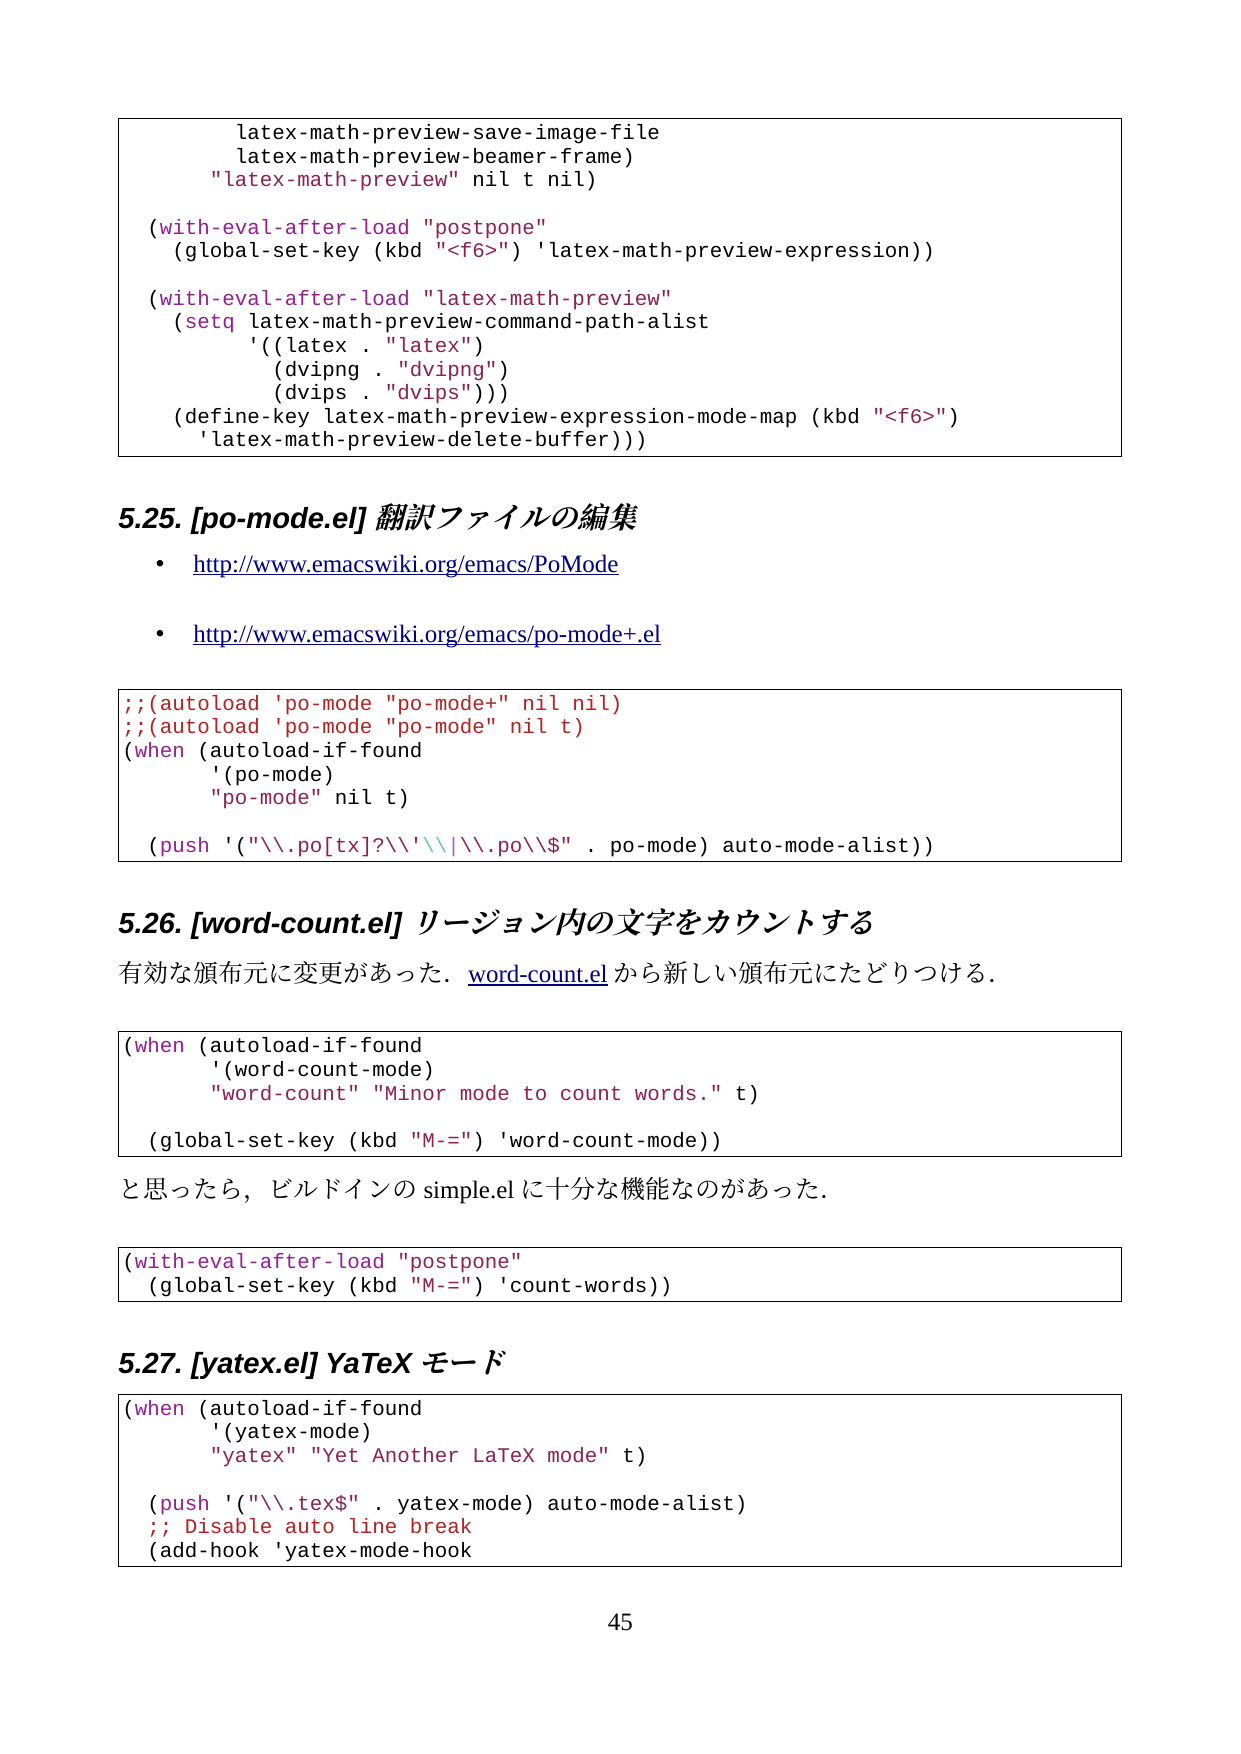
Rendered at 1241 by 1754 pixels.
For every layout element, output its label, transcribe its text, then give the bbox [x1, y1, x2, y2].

text ;;(autoload 'po-mode "po-mode+" nil nil) [119, 690, 1121, 712]
text '(po-mode) [119, 760, 1121, 783]
text (when (autoload-if-found [119, 1395, 1121, 1418]
text "latex-math-preview" nil t nil) [119, 165, 1121, 189]
subtitle [word-count.el] リージョン内の文字をカウントする [118, 900, 1122, 942]
text (when (autoload-if-found [119, 736, 1121, 760]
text (global-set-key (kbd "M-=") 'word-count-mode)) [119, 1126, 1121, 1156]
subtitle [yatex.el] YaTeXモード [118, 1339, 1122, 1381]
text (push '("\\.tex$" . yatex-mode) auto-mode-alist) [119, 1488, 1121, 1512]
list http://www.emacswiki.org/emacs/PoMode [156, 549, 1122, 606]
text ;; Disable auto line break [119, 1512, 1121, 1536]
text latex-math-preview-save-image-file [119, 119, 1121, 142]
text (global-set-key (kbd "<f6>") 'latex-math-preview-expression)) [119, 236, 1121, 260]
subtitle [po-mode.el] 翻訳ファイルの編集 [118, 494, 1122, 536]
list http://www.emacswiki.org/emacs/po-mode+.el [156, 619, 1122, 676]
text (setq latex-math-preview-command-path-alist [119, 307, 1121, 331]
text (with-eval-after-load "latex-math-preview" [119, 284, 1121, 307]
text (with-eval-after-load "postpone" [119, 213, 1121, 236]
text (with-eval-after-load "postpone" [119, 1248, 1121, 1271]
text (dvips . "dvips"))) [119, 378, 1121, 402]
text 有効な頒布元に変更があった．word-count.el から新しい頒布元にたどりつける． [118, 954, 1122, 1019]
text "word-count" "Minor mode to count words." t) [119, 1078, 1121, 1102]
text '(yatex-mode) [119, 1418, 1121, 1441]
text (push '("\\.po[tx]?\\'\\|\\.po\\$" . po-mode) auto-mode-alist)) [119, 831, 1121, 861]
text "yatex" "Yet Another LaTeX mode" t) [119, 1441, 1121, 1465]
text 'latex-math-preview-delete-buffer))) [119, 426, 1121, 456]
text と思ったら，ビルドインの simple.el に十分な機能なのがあった． [118, 1170, 1122, 1234]
text (dvipng . "dvipng") [119, 354, 1121, 378]
text (global-set-key (kbd "M-=") 'count-words)) [119, 1271, 1121, 1301]
text '((latex . "latex") [119, 331, 1121, 354]
text (when (autoload-if-found [119, 1032, 1121, 1055]
text (define-key latex-math-preview-expression-mode-map (kbd "<f6>") [119, 402, 1121, 426]
text (add-hook 'yatex-mode-hook [119, 1536, 1121, 1566]
text latex-math-preview-beamer-frame) [119, 142, 1121, 165]
text '(word-count-mode) [119, 1055, 1121, 1078]
text ;;(autoload 'po-mode "po-mode" nil t) [119, 712, 1121, 736]
text "po-mode" nil t) [119, 783, 1121, 807]
